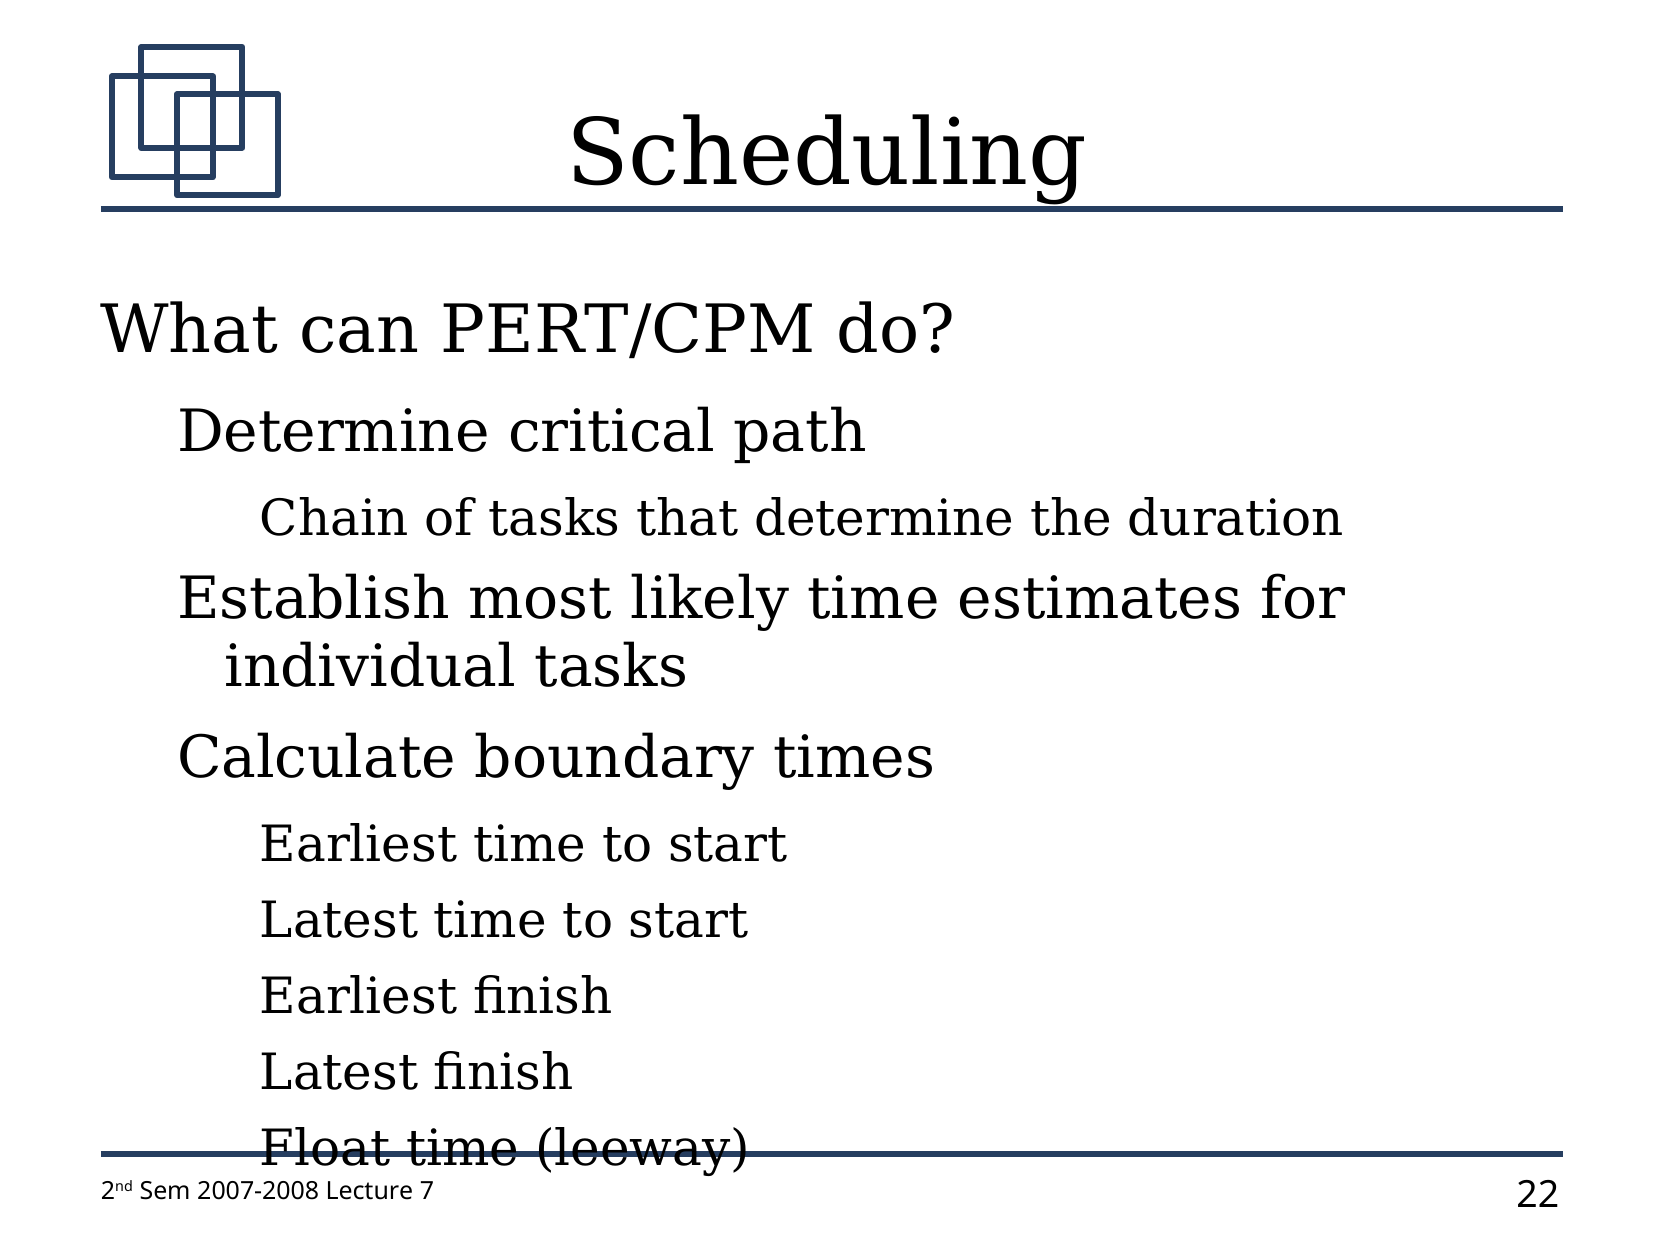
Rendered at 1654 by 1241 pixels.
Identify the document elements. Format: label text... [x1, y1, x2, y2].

title Scheduling [82, 49, 1571, 257]
list What can PERT/CPM do? Determine critical path Chain of tasks that determine the duration Establish most likely time estimates for individual tasks Calculate boundary times Earliest time to start Latest time to start Earliest finish Latest finish Float time (leeway) [82, 290, 1571, 1178]
